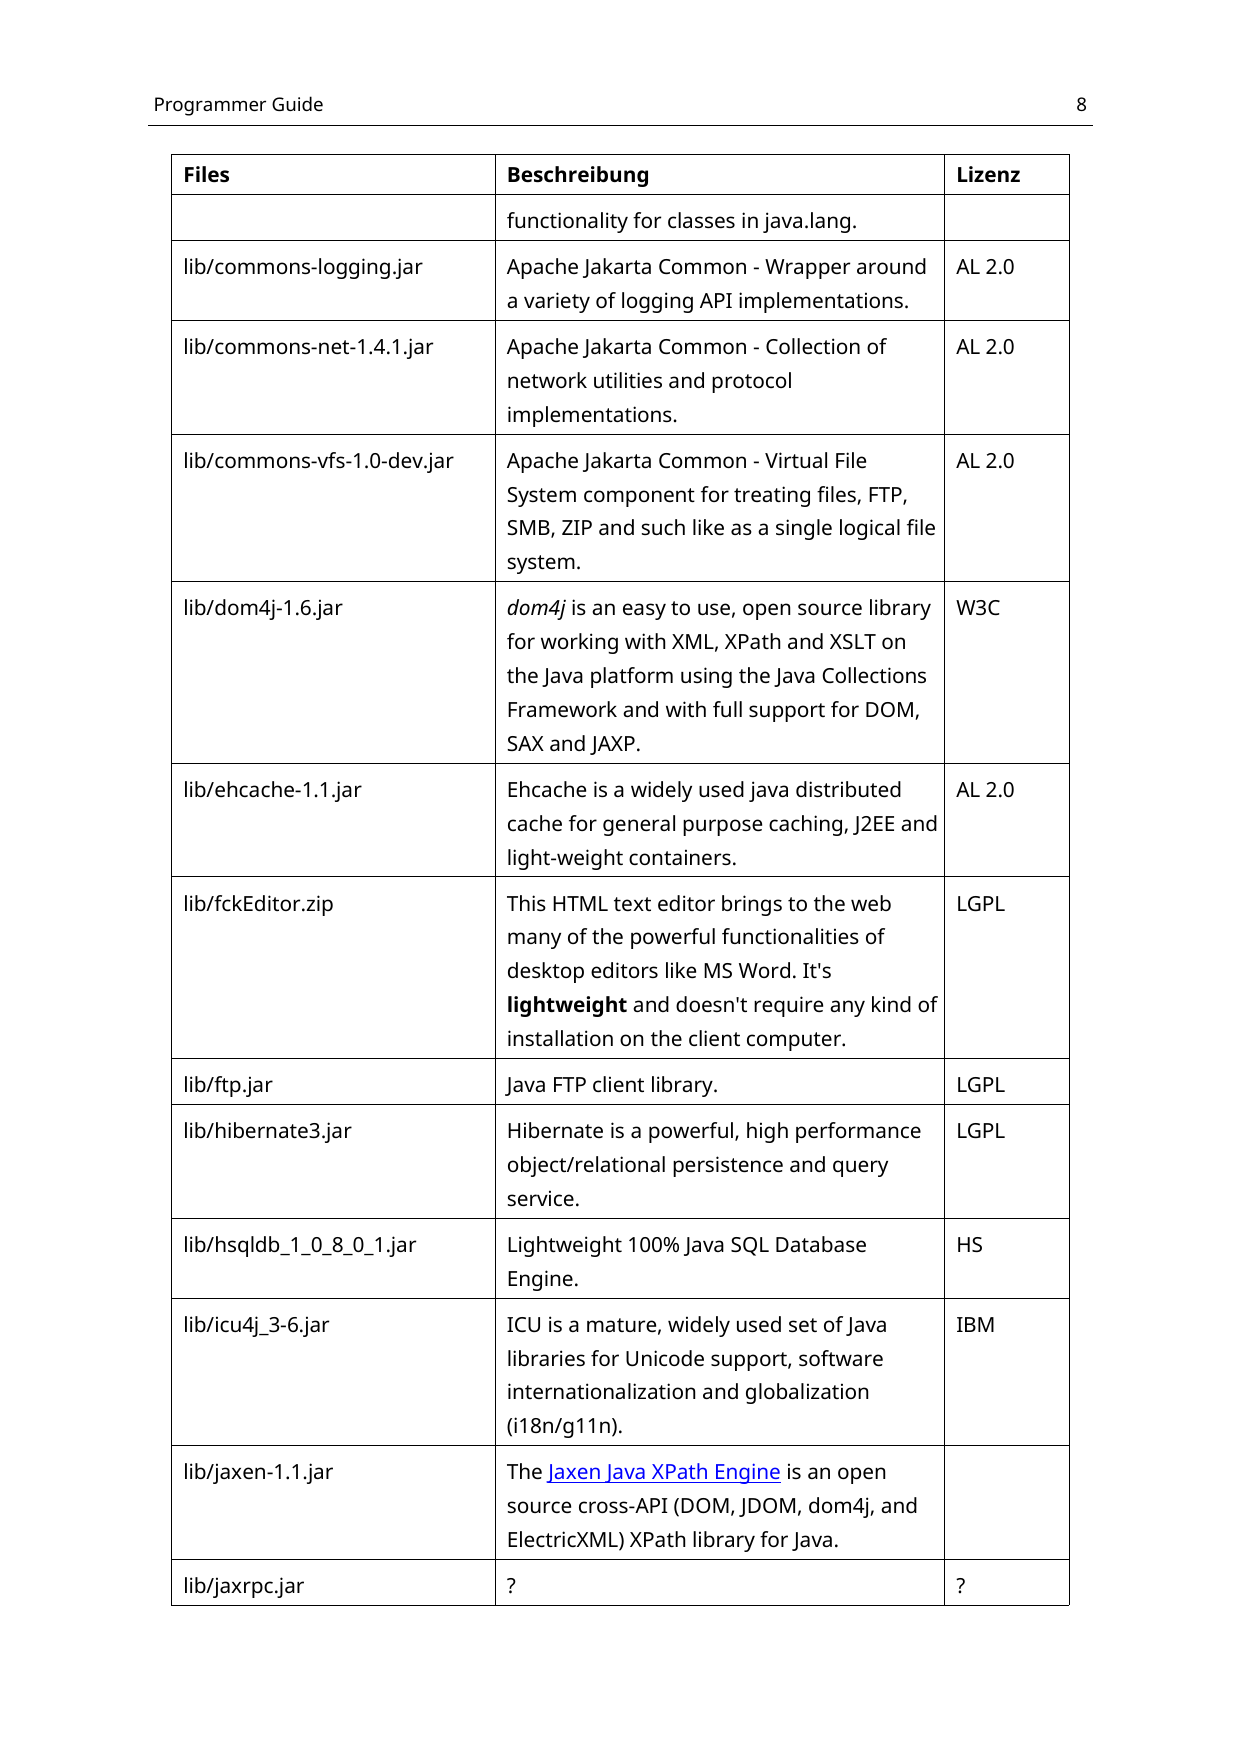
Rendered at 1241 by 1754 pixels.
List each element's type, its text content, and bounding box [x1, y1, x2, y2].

table_cell dom4j is an easy to use, open source library for working with XML, XPath and XSLT on the Java platform using the Java Collections Framework and with full support for DOM, SAX and JAXP. [496, 582, 944, 763]
table_cell functionality for classes in java.lang. [496, 195, 944, 240]
table_cell LGPL [945, 1059, 1069, 1104]
table_cell lib/ehcache-1.1.jar [172, 764, 495, 876]
table_cell This HTML text editor brings to the web many of the powerful functionalities of desktop editors like MS Word. It's lightweight and doesn't require any kind of installation on the client computer. [496, 877, 944, 1058]
table_cell ? [945, 1560, 1069, 1605]
table_cell lib/hibernate3.jar [172, 1105, 495, 1218]
table_cell W3C [945, 582, 1069, 763]
table_cell lib/ftp.jar [172, 1059, 495, 1104]
table_cell Apache Jakarta Common - Wrapper around a variety of logging API implementations. [496, 241, 944, 320]
table_cell [945, 195, 1069, 240]
table_cell Hibernate is a powerful, high performance object/relational persistence and query service. [496, 1105, 944, 1218]
table_cell LGPL [945, 877, 1069, 1058]
table_cell AL 2.0 [945, 321, 1069, 434]
table_cell Lightweight 100% Java SQL Database Engine. [496, 1219, 944, 1298]
table_cell IBM [945, 1299, 1069, 1445]
table_cell AL 2.0 [945, 435, 1069, 581]
table_cell lib/hsqldb_1_0_8_0_1.jar [172, 1219, 495, 1298]
table_header Lizenz [945, 155, 1069, 194]
table_cell Ehcache is a widely used java distributed cache for general purpose caching, J2EE and light-weight containers. [496, 764, 944, 876]
table_cell The Jaxen Java XPath Engine is an open source cross-API (DOM, JDOM, dom4j, and ElectricXML) XPath library for Java. [496, 1446, 944, 1559]
table_cell Apache Jakarta Common - Collection of network utilities and protocol implementations. [496, 321, 944, 434]
table_cell Apache Jakarta Common - Virtual File System component for treating files, FTP, SMB, ZIP and such like as a single logical file system. [496, 435, 944, 581]
table_cell ICU is a mature, widely used set of Java libraries for Unicode support, software internationalization and globalization (i18n/g11n). [496, 1299, 944, 1445]
table_cell lib/commons-vfs-1.0-dev.jar [172, 435, 495, 581]
table_cell [172, 195, 495, 240]
table_cell AL 2.0 [945, 764, 1069, 876]
table_header Beschreibung [496, 155, 944, 194]
table_header Files [172, 155, 495, 194]
table_cell LGPL [945, 1105, 1069, 1218]
table_cell ? [496, 1560, 944, 1605]
table_cell Java FTP client library. [496, 1059, 944, 1104]
table_cell lib/commons-net-1.4.1.jar [172, 321, 495, 434]
table_cell HS [945, 1219, 1069, 1298]
table_cell lib/dom4j-1.6.jar [172, 582, 495, 763]
table_cell lib/jaxrpc.jar [172, 1560, 495, 1605]
table_cell AL 2.0 [945, 241, 1069, 320]
table_cell lib/icu4j_3-6.jar [172, 1299, 495, 1445]
table_cell lib/fckEditor.zip [172, 877, 495, 1058]
table_cell lib/jaxen-1.1.jar [172, 1446, 495, 1559]
table_cell [945, 1446, 1069, 1559]
table_cell lib/commons-logging.jar [172, 241, 495, 320]
